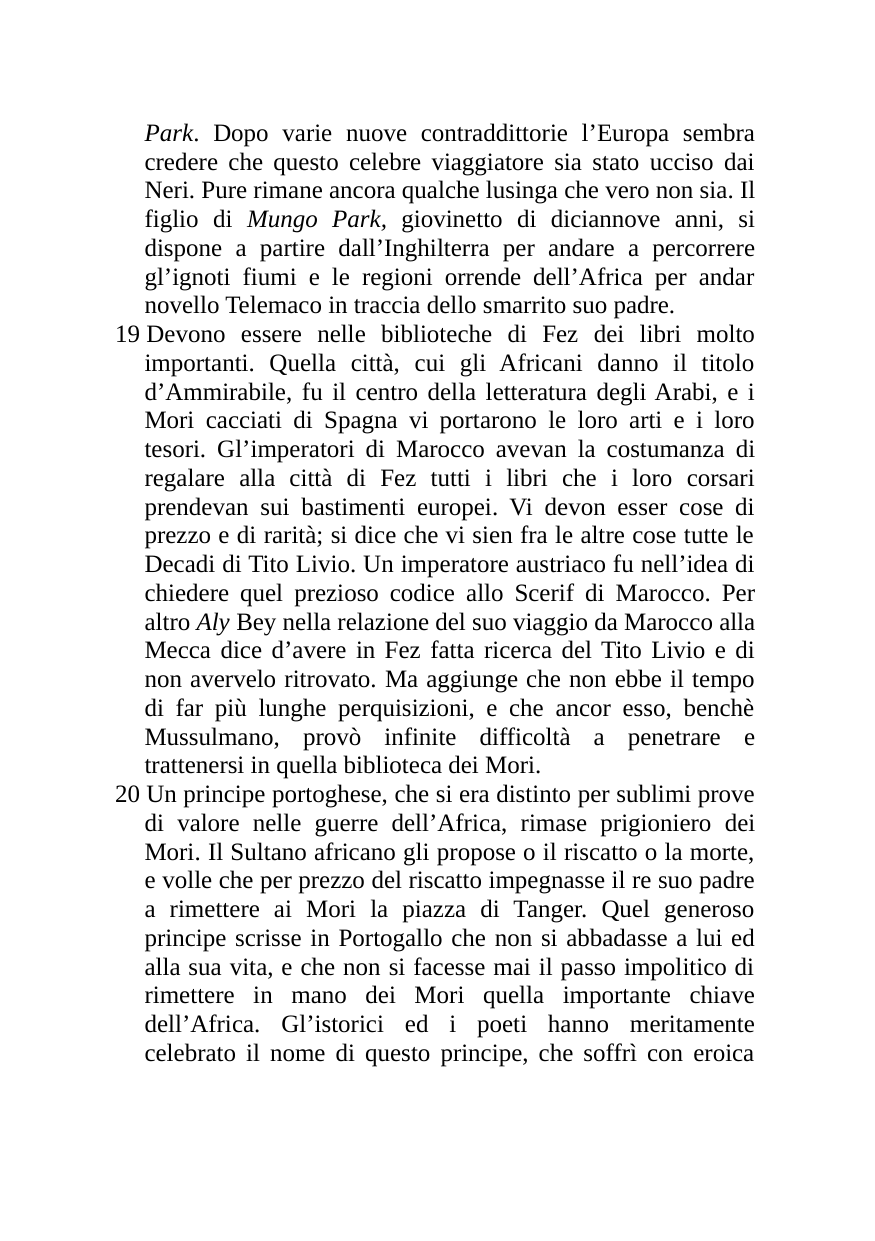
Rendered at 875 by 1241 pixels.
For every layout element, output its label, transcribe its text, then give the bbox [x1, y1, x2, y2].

text Un principe portoghese, che si era distinto per sublimi prove di valore nelle guerre dell’Africa, rimase prigioniero dei Mori. Il Sultano africano gli propose o il riscatto o la morte, e volle che per prezzo del riscatto impegnasse il re suo padre a rimettere ai Mori la piazza di Tanger. Quel generoso principe scrisse in Portogallo che non si abbadasse a lui ed alla sua vita, e che non si facesse mai il passo impolitico di rimettere in mano dei Mori quella importante chiave dell’Africa. Gl’istorici ed i poeti hanno meritamente celebrato il nome di questo principe, che soffrì con eroica [115, 779, 755, 1067]
text Devono essere nelle biblioteche di Fez dei libri molto importanti. Quella città, cui gli Africani danno il titolo d’Ammirabile, fu il centro della letteratura degli Arabi, e i Mori cacciati di Spagna vi portarono le loro arti e i loro tesori. Gl’imperatori di Marocco avevan la costumanza di regalare alla città di Fez tutti i libri che i loro corsari prendevan sui bastimenti europei. Vi devon esser cose di prezzo e di rarità; si dice che vi sien fra le altre cose tutte le Decadi di Tito Livio. Un imperatore austriaco fu nell’idea di chiedere quel prezioso codice allo Scerif di Marocco. Per altro Aly Bey nella relazione del suo viaggio da Marocco alla Mecca dice d’avere in Fez fatta ricerca del Tito Livio e di non avervelo ritrovato. Ma aggiunge che non ebbe il tempo di far più lunghe perquisizioni, e che ancor esso, benchè Mussulmano, provò infinite difficoltà a penetrare e trattenersi in quella biblioteca dei Mori. [115, 319, 755, 779]
text Park. Dopo varie nuove contraddittorie l’Europa sembra credere che questo celebre viaggiatore sia stato ucciso dai Neri. Pure rimane ancora qualche lusinga che vero non sia. Il figlio di Mungo Park, giovinetto di diciannove anni, si dispone a partire dall’Inghilterra per andare a percorrere gl’ignoti fiumi e le regioni orrende dell’Africa per andar novello Telemaco in traccia dello smarrito suo padre. [115, 118, 755, 319]
